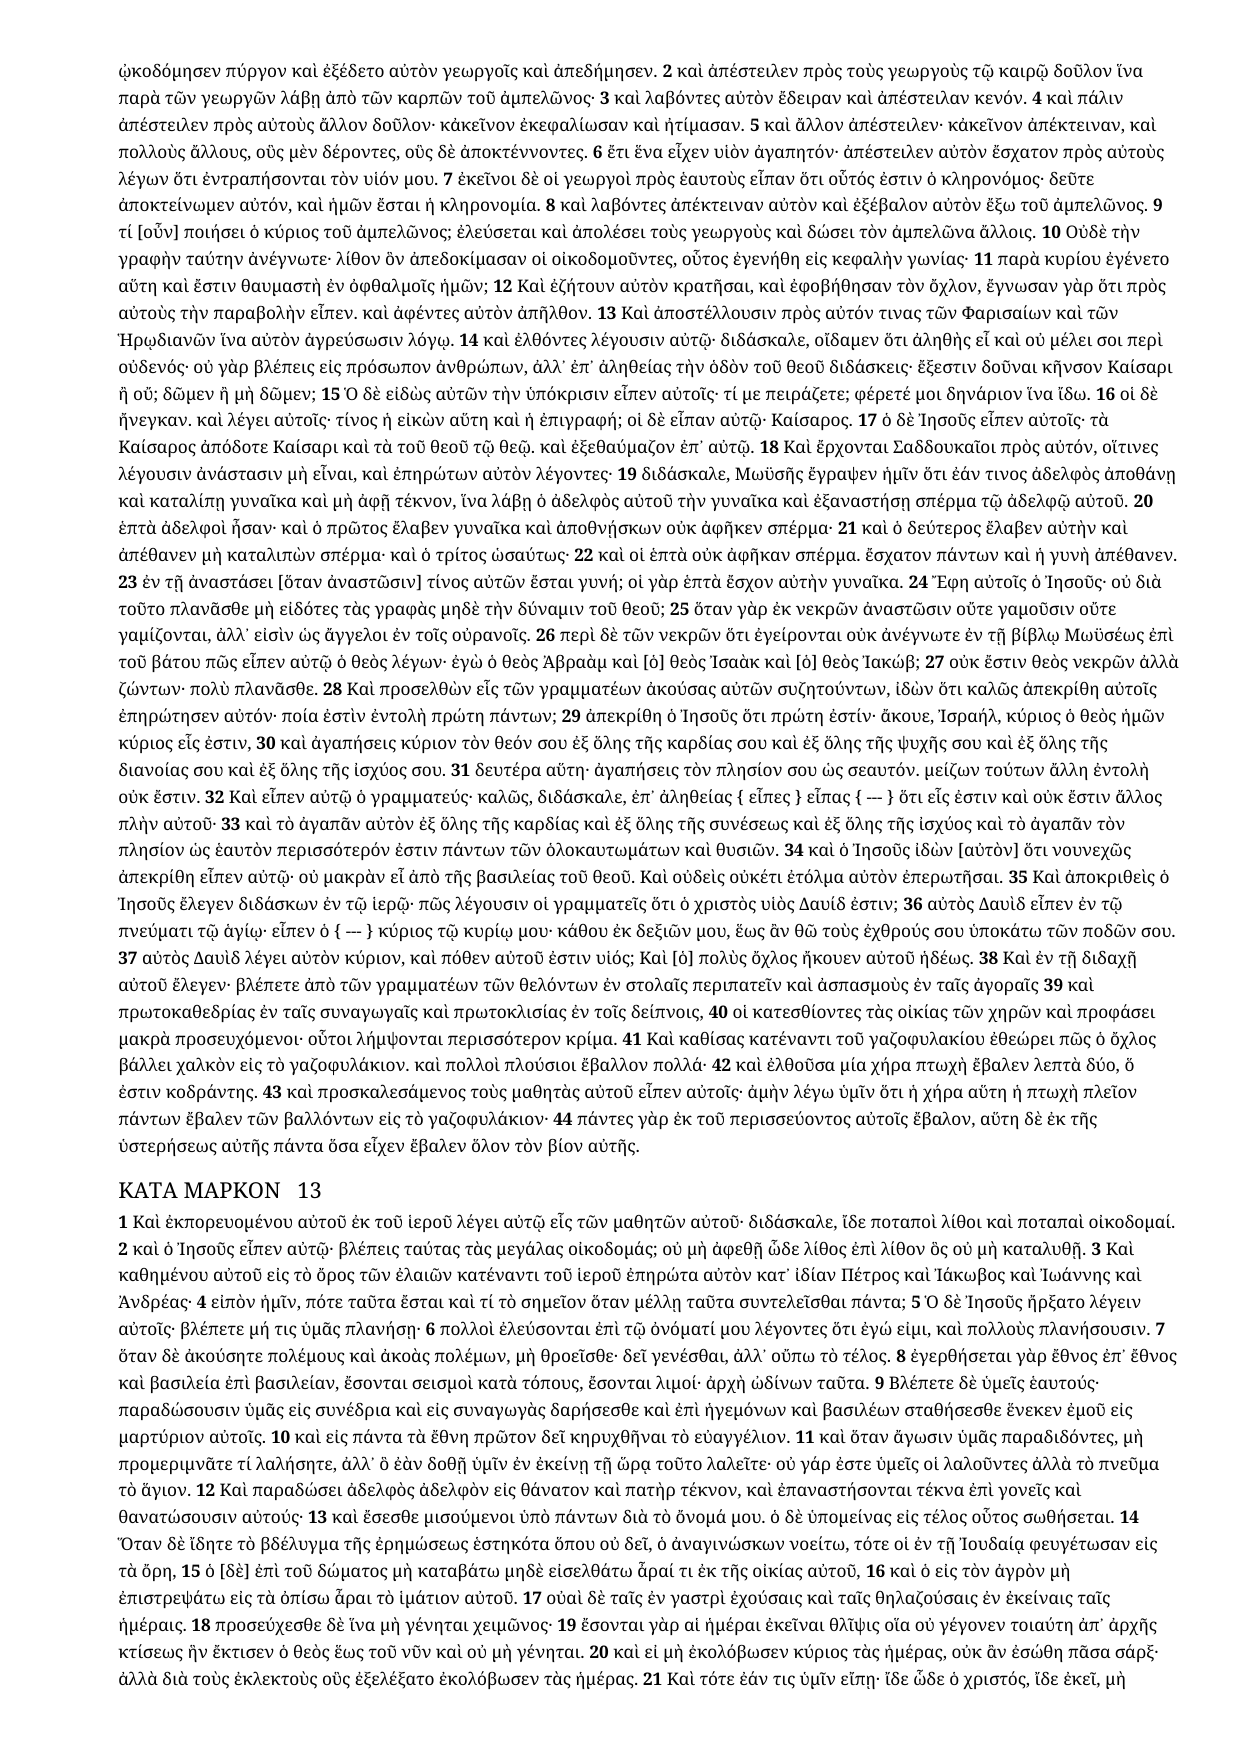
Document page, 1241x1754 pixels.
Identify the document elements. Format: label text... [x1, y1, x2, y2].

text ᾠκοδόμησεν πύργον καὶ ἐξέδετο αὐτὸν γεωργοῖς καὶ ἀπεδήμησεν. 2 καὶ ἀπέστειλεν πρὸς τοὺς γεωργοὺς τῷ καιρῷ δοῦλον ἵνα παρὰ τῶν γεωργῶν λάβῃ ἀπὸ τῶν καρπῶν τοῦ ἀμπελῶνος· 3 καὶ λαβόντες αὐτὸν ἔδειραν καὶ ἀπέστειλαν κενόν. 4 καὶ πάλιν ἀπέστειλεν πρὸς αὐτοὺς ἄλλον δοῦλον· κἀκεῖνον ἐκεφαλίωσαν καὶ ἠτίμασαν. 5 καὶ ἄλλον ἀπέστειλεν· κἀκεῖνον ἀπέκτειναν, καὶ πολλοὺς ἄλλους, οὓς μὲν δέροντες, οὓς δὲ ἀποκτέννοντες. 6 ἔτι ἕνα εἶχεν υἱὸν ἀγαπητόν· ἀπέστειλεν αὐτὸν ἔσχατον πρὸς αὐτοὺς λέγων ὅτι ἐντραπήσονται τὸν υἱόν μου. 7 ἐκεῖνοι δὲ οἱ γεωργοὶ πρὸς ἑαυτοὺς εἶπαν ὅτι οὗτός ἐστιν ὁ κληρονόμος· δεῦτε ἀποκτείνωμεν αὐτόν, καὶ ἡμῶν ἔσται ἡ κληρονομία. 8 καὶ λαβόντες ἀπέκτειναν αὐτὸν καὶ ἐξέβαλον αὐτὸν ἔξω τοῦ ἀμπελῶνος. 9 τί [οὖν] ποιήσει ὁ κύριος τοῦ ἀμπελῶνος; ἐλεύσεται καὶ ἀπολέσει τοὺς γεωργοὺς καὶ δώσει τὸν ἀμπελῶνα ἄλλοις. 10 Οὐδὲ τὴν γραφὴν ταύτην ἀνέγνωτε· λίθον ὃν ἀπεδοκίμασαν οἱ οἰκοδομοῦντες, οὗτος ἐγενήθη εἰς κεφαλὴν γωνίας· 11 παρὰ κυρίου ἐγένετο αὕτη καὶ ἔστιν θαυμαστὴ ἐν ὀφθαλμοῖς ἡμῶν; 12 Καὶ ἐζήτουν αὐτὸν κρατῆσαι, καὶ ἐφοβήθησαν τὸν ὄχλον, ἔγνωσαν γὰρ ὅτι πρὸς αὐτοὺς τὴν παραβολὴν εἶπεν. καὶ ἀφέντες αὐτὸν ἀπῆλθον. 13 Καὶ ἀποστέλλουσιν πρὸς αὐτόν τινας τῶν Φαρισαίων καὶ τῶν Ἡρῳδιανῶν ἵνα αὐτὸν ἀγρεύσωσιν λόγῳ. 14 καὶ ἐλθόντες λέγουσιν αὐτῷ· διδάσκαλε, οἴδαμεν ὅτι ἀληθὴς εἶ καὶ οὐ μέλει σοι περὶ οὐδενός· οὐ γὰρ βλέπεις εἰς πρόσωπον ἀνθρώπων, ἀλλ᾽ ἐπ᾽ ἀληθείας τὴν ὁδὸν τοῦ θεοῦ διδάσκεις· ἔξεστιν δοῦναι κῆνσον Καίσαρι ἢ οὔ; δῶμεν ἢ μὴ δῶμεν; 15 Ὁ δὲ εἰδὼς αὐτῶν τὴν ὑπόκρισιν εἶπεν αὐτοῖς· τί με πειράζετε; φέρετέ μοι δηνάριον ἵνα ἴδω. 16 οἱ δὲ ἤνεγκαν. καὶ λέγει αὐτοῖς· τίνος ἡ εἰκὼν αὕτη καὶ ἡ ἐπιγραφή; οἱ δὲ εἶπαν αὐτῷ· Καίσαρος. 17 ὁ δὲ Ἰησοῦς εἶπεν αὐτοῖς· τὰ Καίσαρος ἀπόδοτε Καίσαρι καὶ τὰ τοῦ θεοῦ τῷ θεῷ. καὶ ἐξεθαύμαζον ἐπ᾽ αὐτῷ. 18 Καὶ ἔρχονται Σαδδουκαῖοι πρὸς αὐτόν, οἵτινες λέγουσιν ἀνάστασιν μὴ εἶναι, καὶ ἐπηρώτων αὐτὸν λέγοντες· 19 διδάσκαλε, Μωϋσῆς ἔγραψεν ἡμῖν ὅτι ἐάν τινος ἀδελφὸς ἀποθάνῃ καὶ καταλίπῃ γυναῖκα καὶ μὴ ἀφῇ τέκνον, ἵνα λάβῃ ὁ ἀδελφὸς αὐτοῦ τὴν γυναῖκα καὶ ἐξαναστήσῃ σπέρμα τῷ ἀδελφῷ αὐτοῦ. 20 ἑπτὰ ἀδελφοὶ ἦσαν· καὶ ὁ πρῶτος ἔλαβεν γυναῖκα καὶ ἀποθνῄσκων οὐκ ἀφῆκεν σπέρμα· 21 καὶ ὁ δεύτερος ἔλαβεν αὐτὴν καὶ ἀπέθανεν μὴ καταλιπὼν σπέρμα· καὶ ὁ τρίτος ὡσαύτως· 22 καὶ οἱ ἑπτὰ οὐκ ἀφῆκαν σπέρμα. ἔσχατον πάντων καὶ ἡ γυνὴ ἀπέθανεν. 23 ἐν τῇ ἀναστάσει [ὅταν ἀναστῶσιν] τίνος αὐτῶν ἔσται γυνή; οἱ γὰρ ἑπτὰ ἔσχον αὐτὴν γυναῖκα. 24 Ἔφη αὐτοῖς ὁ Ἰησοῦς· οὐ διὰ τοῦτο πλανᾶσθε μὴ εἰδότες τὰς γραφὰς μηδὲ τὴν δύναμιν τοῦ θεοῦ; 25 ὅταν γὰρ ἐκ νεκρῶν ἀναστῶσιν οὔτε γαμοῦσιν οὔτε γαμίζονται, ἀλλ᾽ εἰσὶν ὡς ἄγγελοι ἐν τοῖς οὐρανοῖς. 26 περὶ δὲ τῶν νεκρῶν ὅτι ἐγείρονται οὐκ ἀνέγνωτε ἐν τῇ βίβλῳ Μωϋσέως ἐπὶ τοῦ βάτου πῶς εἶπεν αὐτῷ ὁ θεὸς λέγων· ἐγὼ ὁ θεὸς Ἀβραὰμ καὶ [ὁ] θεὸς Ἰσαὰκ καὶ [ὁ] θεὸς Ἰακώβ; 27 οὐκ ἔστιν θεὸς νεκρῶν ἀλλὰ ζώντων· πολὺ πλανᾶσθε. 28 Καὶ προσελθὼν εἷς τῶν γραμματέων ἀκούσας αὐτῶν συζητούντων, ἰδὼν ὅτι καλῶς ἀπεκρίθη αὐτοῖς ἐπηρώτησεν αὐτόν· ποία ἐστὶν ἐντολὴ πρώτη πάντων; 29 ἀπεκρίθη ὁ Ἰησοῦς ὅτι πρώτη ἐστίν· ἄκουε, Ἰσραήλ, κύριος ὁ θεὸς ἡμῶν κύριος εἷς ἐστιν, 30 καὶ ἀγαπήσεις κύριον τὸν θεόν σου ἐξ ὅλης τῆς καρδίας σου καὶ ἐξ ὅλης τῆς ψυχῆς σου καὶ ἐξ ὅλης τῆς διανοίας σου καὶ ἐξ ὅλης τῆς ἰσχύος σου. 31 δευτέρα αὕτη· ἀγαπήσεις τὸν πλησίον σου ὡς σεαυτόν. μείζων τούτων ἄλλη ἐντολὴ οὐκ ἔστιν. 32 Καὶ εἶπεν αὐτῷ ὁ γραμματεύς· καλῶς, διδάσκαλε, ἐπ᾽ ἀληθείας { εἶπες } εἶπας { --- } ὅτι εἷς ἐστιν καὶ οὐκ ἔστιν ἄλλος πλὴν αὐτοῦ· 33 καὶ τὸ ἀγαπᾶν αὐτὸν ἐξ ὅλης τῆς καρδίας καὶ ἐξ ὅλης τῆς συνέσεως καὶ ἐξ ὅλης τῆς ἰσχύος καὶ τὸ ἀγαπᾶν τὸν πλησίον ὡς ἑαυτὸν περισσότερόν ἐστιν πάντων τῶν ὁλοκαυτωμάτων καὶ θυσιῶν. 34 καὶ ὁ Ἰησοῦς ἰδὼν [αὐτὸν] ὅτι νουνεχῶς ἀπεκρίθη εἶπεν αὐτῷ· οὐ μακρὰν εἶ ἀπὸ τῆς βασιλείας τοῦ θεοῦ. Καὶ οὐδεὶς οὐκέτι ἐτόλμα αὐτὸν ἐπερωτῆσαι. 35 Καὶ ἀποκριθεὶς ὁ Ἰησοῦς ἔλεγεν διδάσκων ἐν τῷ ἱερῷ· πῶς λέγουσιν οἱ γραμματεῖς ὅτι ὁ χριστὸς υἱὸς Δαυίδ ἐστιν; 36 αὐτὸς Δαυὶδ εἶπεν ἐν τῷ πνεύματι τῷ ἁγίῳ· εἶπεν ὁ { --- } κύριος τῷ κυρίῳ μου· κάθου ἐκ δεξιῶν μου, ἕως ἂν θῶ τοὺς ἐχθρούς σου ὑποκάτω τῶν ποδῶν σου. 37 αὐτὸς Δαυὶδ λέγει αὐτὸν κύριον, καὶ πόθεν αὐτοῦ ἐστιν υἱός; Καὶ [ὁ] πολὺς ὄχλος ἤκουεν αὐτοῦ ἡδέως. 38 Καὶ ἐν τῇ διδαχῇ αὐτοῦ ἔλεγεν· βλέπετε ἀπὸ τῶν γραμματέων τῶν θελόντων ἐν στολαῖς περιπατεῖν καὶ ἀσπασμοὺς ἐν ταῖς ἀγοραῖς 39 καὶ πρωτοκαθεδρίας ἐν ταῖς συναγωγαῖς καὶ πρωτοκλισίας ἐν τοῖς δείπνοις, 40 οἱ κατεσθίοντες τὰς οἰκίας τῶν χηρῶν καὶ προφάσει μακρὰ προσευχόμενοι· οὗτοι λήμψονται περισσότερον κρίμα. 41 Καὶ καθίσας κατέναντι τοῦ γαζοφυλακίου ἐθεώρει πῶς ὁ ὄχλος βάλλει χαλκὸν εἰς τὸ γαζοφυλάκιον. καὶ πολλοὶ πλούσιοι ἔβαλλον πολλά· 42 καὶ ἐλθοῦσα μία χήρα πτωχὴ ἔβαλεν λεπτὰ δύο, ὅ ἐστιν κοδράντης. 43 καὶ προσκαλεσάμενος τοὺς μαθητὰς αὐτοῦ εἶπεν αὐτοῖς· ἀμὴν λέγω ὑμῖν ὅτι ἡ χήρα αὕτη ἡ πτωχὴ πλεῖον πάντων ἔβαλεν τῶν βαλλόντων εἰς τὸ γαζοφυλάκιον· 44 πάντες γὰρ ἐκ τοῦ περισσεύοντος αὐτοῖς ἔβαλον, αὕτη δὲ ἐκ τῆς ὑστερήσεως αὐτῆς πάντα ὅσα εἶχεν ἔβαλεν ὅλον τὸν βίον αὐτῆς. [118, 59, 1181, 1157]
text ΚΑΤΑ ΜΑΡΚΟΝ 13 [118, 1176, 1181, 1205]
text 1 Καὶ ἐκπορευομένου αὐτοῦ ἐκ τοῦ ἱεροῦ λέγει αὐτῷ εἷς τῶν μαθητῶν αὐτοῦ· διδάσκαλε, ἴδε ποταποὶ λίθοι καὶ ποταπαὶ οἰκοδομαί. 2 καὶ ὁ Ἰησοῦς εἶπεν αὐτῷ· βλέπεις ταύτας τὰς μεγάλας οἰκοδομάς; οὐ μὴ ἀφεθῇ ὧδε λίθος ἐπὶ λίθον ὃς οὐ μὴ καταλυθῇ. 3 Καὶ καθημένου αὐτοῦ εἰς τὸ ὄρος τῶν ἐλαιῶν κατέναντι τοῦ ἱεροῦ ἐπηρώτα αὐτὸν κατ᾽ ἰδίαν Πέτρος καὶ Ἰάκωβος καὶ Ἰωάννης καὶ Ἀνδρέας· 4 εἰπὸν ἡμῖν, πότε ταῦτα ἔσται καὶ τί τὸ σημεῖον ὅταν μέλλῃ ταῦτα συντελεῖσθαι πάντα; 5 Ὁ δὲ Ἰησοῦς ἤρξατο λέγειν αὐτοῖς· βλέπετε μή τις ὑμᾶς πλανήσῃ· 6 πολλοὶ ἐλεύσονται ἐπὶ τῷ ὀνόματί μου λέγοντες ὅτι ἐγώ εἰμι, καὶ πολλοὺς πλανήσουσιν. 7 ὅταν δὲ ἀκούσητε πολέμους καὶ ἀκοὰς πολέμων, μὴ θροεῖσθε· δεῖ γενέσθαι, ἀλλ᾽ οὔπω τὸ τέλος. 8 ἐγερθήσεται γὰρ ἔθνος ἐπ᾽ ἔθνος καὶ βασιλεία ἐπὶ βασιλείαν, ἔσονται σεισμοὶ κατὰ τόπους, ἔσονται λιμοί· ἀρχὴ ὠδίνων ταῦτα. 9 Βλέπετε δὲ ὑμεῖς ἑαυτούς· παραδώσουσιν ὑμᾶς εἰς συνέδρια καὶ εἰς συναγωγὰς δαρήσεσθε καὶ ἐπὶ ἡγεμόνων καὶ βασιλέων σταθήσεσθε ἕνεκεν ἐμοῦ εἰς μαρτύριον αὐτοῖς. 10 καὶ εἰς πάντα τὰ ἔθνη πρῶτον δεῖ κηρυχθῆναι τὸ εὐαγγέλιον. 11 καὶ ὅταν ἄγωσιν ὑμᾶς παραδιδόντες, μὴ προμεριμνᾶτε τί λαλήσητε, ἀλλ᾽ ὃ ἐὰν δοθῇ ὑμῖν ἐν ἐκείνῃ τῇ ὥρᾳ τοῦτο λαλεῖτε· οὐ γάρ ἐστε ὑμεῖς οἱ λαλοῦντες ἀλλὰ τὸ πνεῦμα τὸ ἅγιον. 12 Καὶ παραδώσει ἀδελφὸς ἀδελφὸν εἰς θάνατον καὶ πατὴρ τέκνον, καὶ ἐπαναστήσονται τέκνα ἐπὶ γονεῖς καὶ θανατώσουσιν αὐτούς· 13 καὶ ἔσεσθε μισούμενοι ὑπὸ πάντων διὰ τὸ ὄνομά μου. ὁ δὲ ὑπομείνας εἰς τέλος οὗτος σωθήσεται. 14 Ὅταν δὲ ἴδητε τὸ βδέλυγμα τῆς ἐρημώσεως ἑστηκότα ὅπου οὐ δεῖ, ὁ ἀναγινώσκων νοείτω, τότε οἱ ἐν τῇ Ἰουδαίᾳ φευγέτωσαν εἰς τὰ ὄρη, 15 ὁ [δὲ] ἐπὶ τοῦ δώματος μὴ καταβάτω μηδὲ εἰσελθάτω ἆραί τι ἐκ τῆς οἰκίας αὐτοῦ, 16 καὶ ὁ εἰς τὸν ἀγρὸν μὴ ἐπιστρεψάτω εἰς τὰ ὀπίσω ἆραι τὸ ἱμάτιον αὐτοῦ. 17 οὐαὶ δὲ ταῖς ἐν γαστρὶ ἐχούσαις καὶ ταῖς θηλαζούσαις ἐν ἐκείναις ταῖς ἡμέραις. 18 προσεύχεσθε δὲ ἵνα μὴ γένηται χειμῶνος· 19 ἔσονται γὰρ αἱ ἡμέραι ἐκεῖναι θλῖψις οἵα οὐ γέγονεν τοιαύτη ἀπ᾽ ἀρχῆς κτίσεως ἣν ἔκτισεν ὁ θεὸς ἕως τοῦ νῦν καὶ οὐ μὴ γένηται. 20 καὶ εἰ μὴ ἐκολόβωσεν κύριος τὰς ἡμέρας, οὐκ ἂν ἐσώθη πᾶσα σάρξ· ἀλλὰ διὰ τοὺς ἐκλεκτοὺς οὓς ἐξελέξατο ἐκολόβωσεν τὰς ἡμέρας. 21 Καὶ τότε ἐάν τις ὑμῖν εἴπῃ· ἴδε ὧδε ὁ χριστός, ἴδε ἐκεῖ, μὴ [118, 1210, 1181, 1690]
